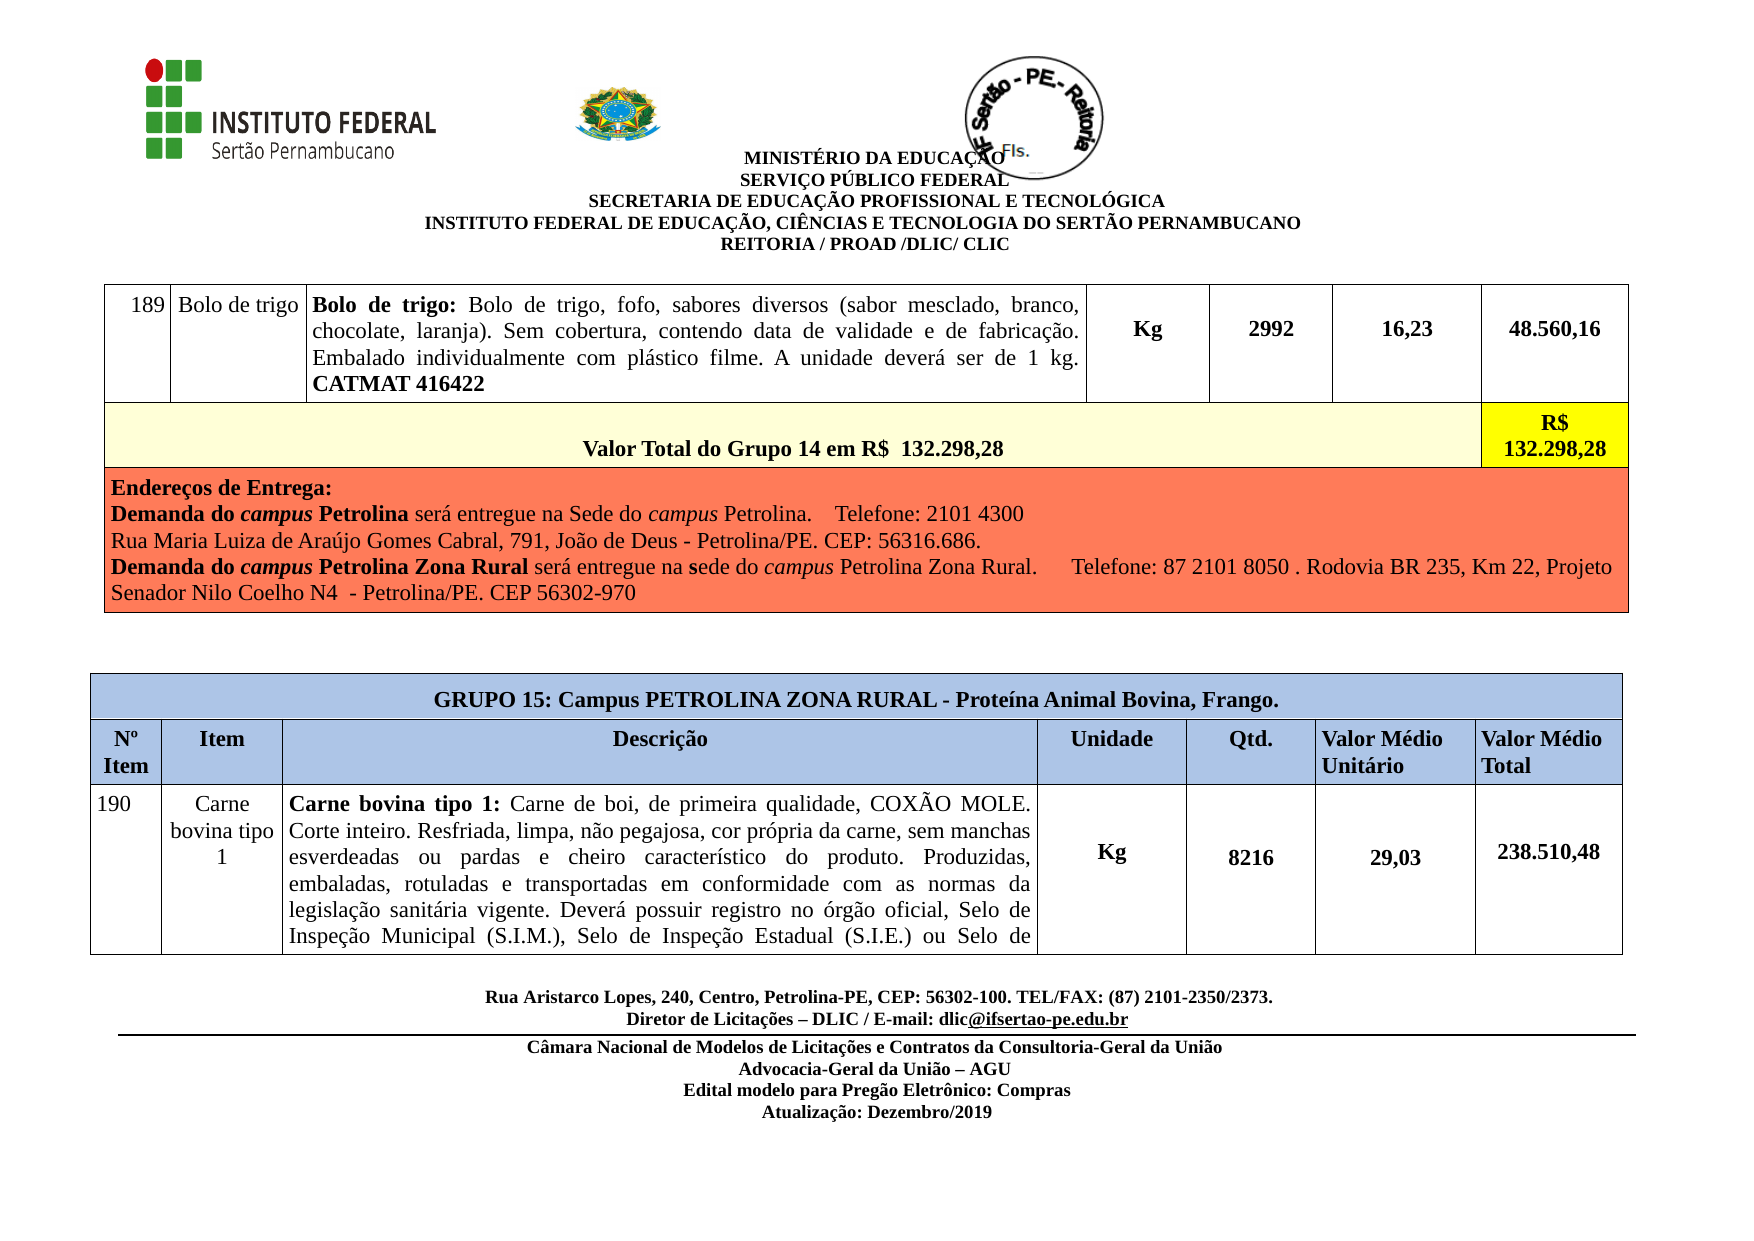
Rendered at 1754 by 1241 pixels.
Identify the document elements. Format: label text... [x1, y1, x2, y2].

table_cell Carne bovina tipo 1: Carne de boi, de primeira qualidade, COXÃO MOLE. Corte inteiro. Resfriada, limpa, não pegajosa, cor própria da carne, sem manchas esverdeadas ou pardas e cheiro característico do produto. Produzidas, embaladas, rotuladas e transportadas em conformidade com as normas da legislação sanitária vigente. Deverá possuir registro no órgão oficial, Selo de Inspeção Municipal (S.I.M.), Selo de Inspeção Estadual (S.I.E.) ou Selo de [283, 785, 1037, 954]
table_cell Unidade [1038, 720, 1186, 784]
picture [575, 87, 661, 141]
picture [145, 58, 435, 159]
table_cell 190 [91, 785, 161, 954]
table_cell Kg [1087, 285, 1209, 402]
table_cell Item [162, 720, 282, 784]
table_cell Kg [1038, 785, 1186, 954]
table_cell Descrição [283, 720, 1037, 784]
table_cell Qtd. [1187, 720, 1315, 784]
table_cell 189 [105, 285, 170, 402]
table_cell Valor Total do Grupo 14 em R$ 132.298,28 [105, 403, 1481, 467]
table_cell Endereços de Entrega: Demanda do campus Petrolina será entregue na Sede do campus Petrolina. Telefone: 2101 4300 Rua Maria Luiza de Araújo Gomes Cabral, 791, João de Deus - Petrolina/PE. CEP: 56316.686. Demanda do campus Petrolina Zona Rural será entregue na sede do campus Petrolina Zona Rural. Telefone: 87 2101 8050 . Rodovia BR 235, Km 22, Projeto Senador Nilo Coelho N4 - Petrolina/PE. CEP 56302-970 [105, 468, 1628, 612]
table_cell Valor Médio Unitário [1316, 720, 1475, 784]
picture [957, 45, 1111, 186]
table_cell 238.510,48 [1476, 785, 1622, 954]
table_cell R$ 132.298,28 [1482, 403, 1628, 467]
table_cell Nº Item [91, 720, 161, 784]
table_cell 48.560,16 [1482, 285, 1628, 402]
table_cell 16,23 [1333, 285, 1481, 402]
table_cell 8216 [1187, 785, 1315, 954]
table_header GRUPO 15: Campus PETROLINA ZONA RURAL - Proteína Animal Bovina, Frango. [91, 674, 1622, 718]
table_cell Carne bovina tipo 1 [162, 785, 282, 954]
table_cell 29,03 [1316, 785, 1475, 954]
table_cell 2992 [1210, 285, 1332, 402]
table_cell Bolo de trigo [171, 285, 306, 402]
table_cell Bolo de trigo: Bolo de trigo, fofo, sabores diversos (sabor mesclado, branco, chocolate, laranja). Sem cobertura, contendo data de validade e de fabricação. Embalado individualmente com plástico filme. A unidade deverá ser de 1 kg. CATMAT 416422 [307, 285, 1086, 402]
table_cell Valor Médio Total [1476, 720, 1622, 784]
